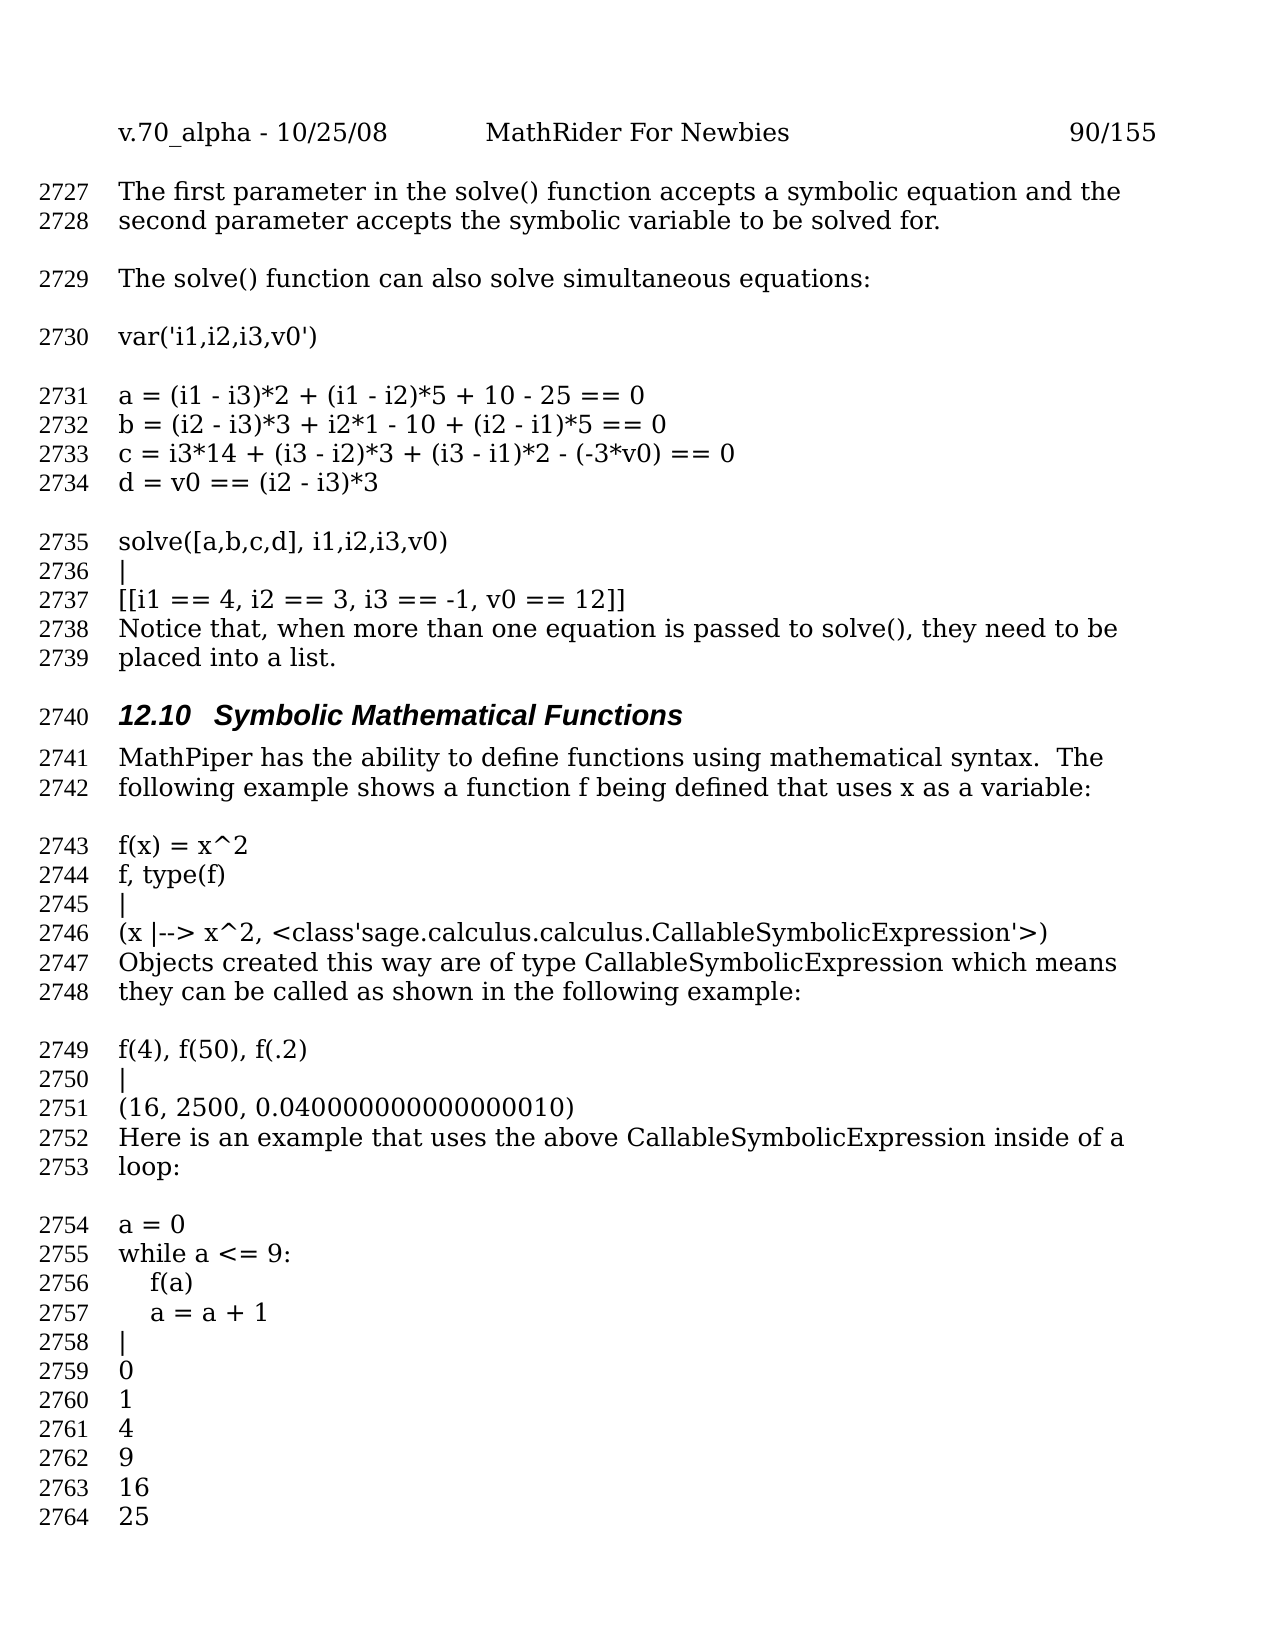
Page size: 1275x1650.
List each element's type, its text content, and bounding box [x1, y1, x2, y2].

text 4 [118, 1414, 1157, 1444]
text solve([a,b,c,d], i1,i2,i3,v0) [118, 527, 1157, 556]
text a = (i1 - i3)*2 + (i1 - i2)*5 + 10 - 25 == 0 [118, 381, 1157, 410]
text a = a + 1 [118, 1298, 1157, 1327]
text 9 [118, 1444, 1157, 1473]
text | [118, 1064, 1157, 1094]
text Here is an example that uses the above CallableSymbolicExpression inside of a loop: [118, 1123, 1157, 1181]
text 1 [118, 1385, 1157, 1414]
text var('i1,i2,i3,v0') [118, 323, 1157, 352]
text Notice that, when more than one equation is passed to solve(), they need to be placed into a list. [118, 614, 1157, 673]
text f(4), f(50), f(.2) [118, 1035, 1157, 1064]
text The solve() function can also solve simultaneous equations: [118, 264, 1157, 293]
text | [118, 556, 1157, 585]
text b = (i2 - i3)*3 + i2*1 - 10 + (i2 - i1)*5 == 0 [118, 410, 1157, 439]
text 25 [118, 1502, 1157, 1531]
text f, type(f) [118, 860, 1157, 889]
text The first parameter in the solve() function accepts a symbolic equation and the second parameter accepts the symbolic variable to be solved for. [118, 177, 1157, 235]
text 16 [118, 1473, 1157, 1502]
text (x |--> x^2, <class'sage.calculus.calculus.CallableSymbolicExpression'>) [118, 919, 1157, 948]
text d = v0 == (i2 - i3)*3 [118, 468, 1157, 498]
text Objects created this way are of type CallableSymbolicExpression which means they can be called as shown in the following example: [118, 948, 1157, 1006]
text f(x) = x^2 [118, 831, 1157, 860]
text | [118, 889, 1157, 919]
text MathPiper has the ability to define functions using mathematical syntax. The following example shows a function f being defined that uses x as a variable: [118, 744, 1157, 802]
text [[i1 == 4, i2 == 3, i3 == -1, v0 == 12]] [118, 585, 1157, 614]
text while a <= 9: [118, 1239, 1157, 1269]
text | [118, 1327, 1157, 1356]
text f(a) [118, 1269, 1157, 1298]
text 0 [118, 1356, 1157, 1385]
text a = 0 [118, 1210, 1157, 1239]
text c = i3*14 + (i3 - i2)*3 + (i3 - i1)*2 - (-3*v0) == 0 [118, 439, 1157, 468]
text (16, 2500, 0.040000000000000010) [118, 1094, 1157, 1123]
subtitle Symbolic Mathematical Functions [118, 698, 1157, 731]
